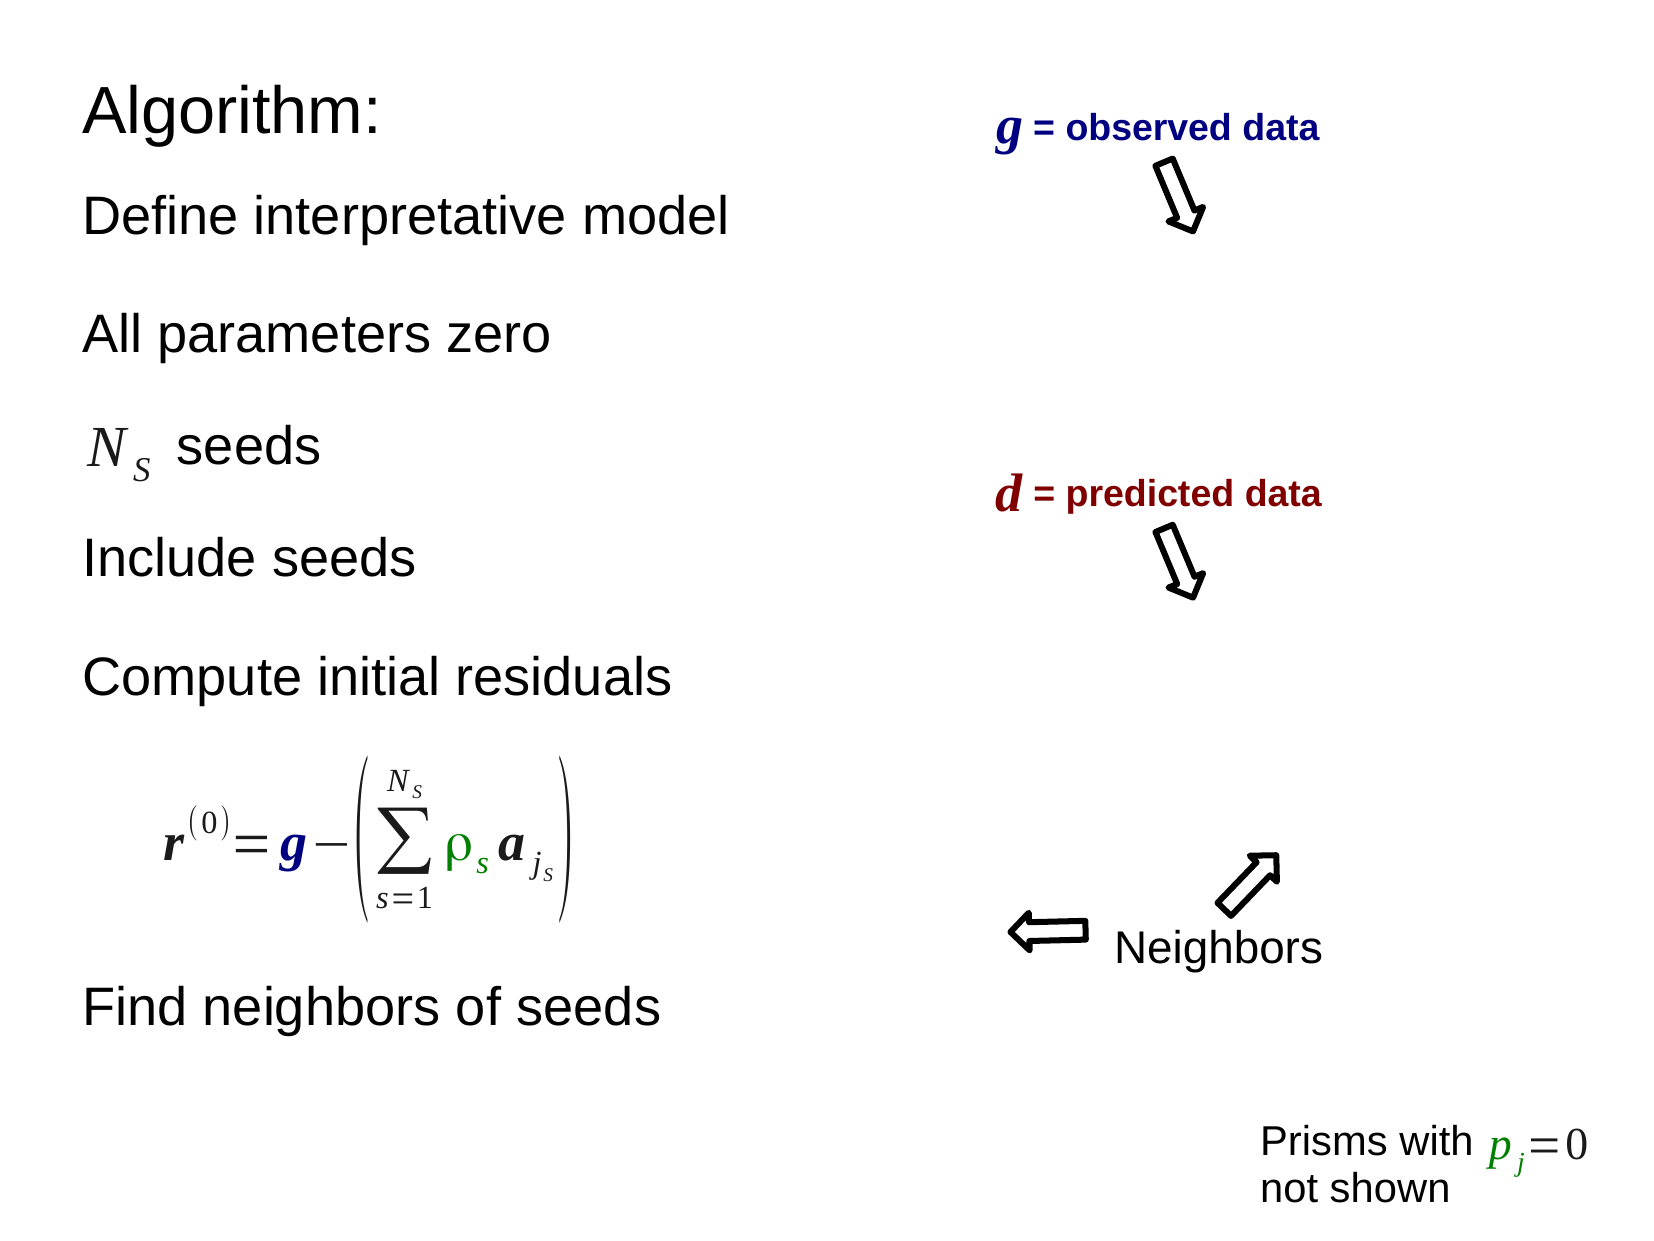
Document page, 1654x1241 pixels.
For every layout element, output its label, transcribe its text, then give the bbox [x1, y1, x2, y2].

chart [985, 458, 1029, 529]
chart [76, 413, 157, 492]
text_box Prisms with not shown [1245, 1110, 1501, 1230]
chart [1476, 1117, 1595, 1179]
text_box [1237, 1087, 1613, 1241]
text_box = observed data [1018, 98, 1336, 162]
text_box Neighbors [1099, 915, 1339, 987]
text_box Algorithm: [67, 65, 397, 164]
text_box Compute initial residuals [67, 638, 689, 721]
text_box All parameters zero [67, 295, 568, 379]
chart [154, 752, 582, 926]
text_box seeds [161, 408, 337, 491]
text_box = predicted data [1018, 464, 1338, 529]
text_box Find neighbors of seeds [67, 969, 678, 1052]
picture [1175, 202, 1196, 226]
picture [556, 202, 1651, 1240]
text_box Include seeds [67, 520, 433, 603]
text_box Define interpretative model [67, 177, 745, 260]
chart [985, 92, 1030, 162]
